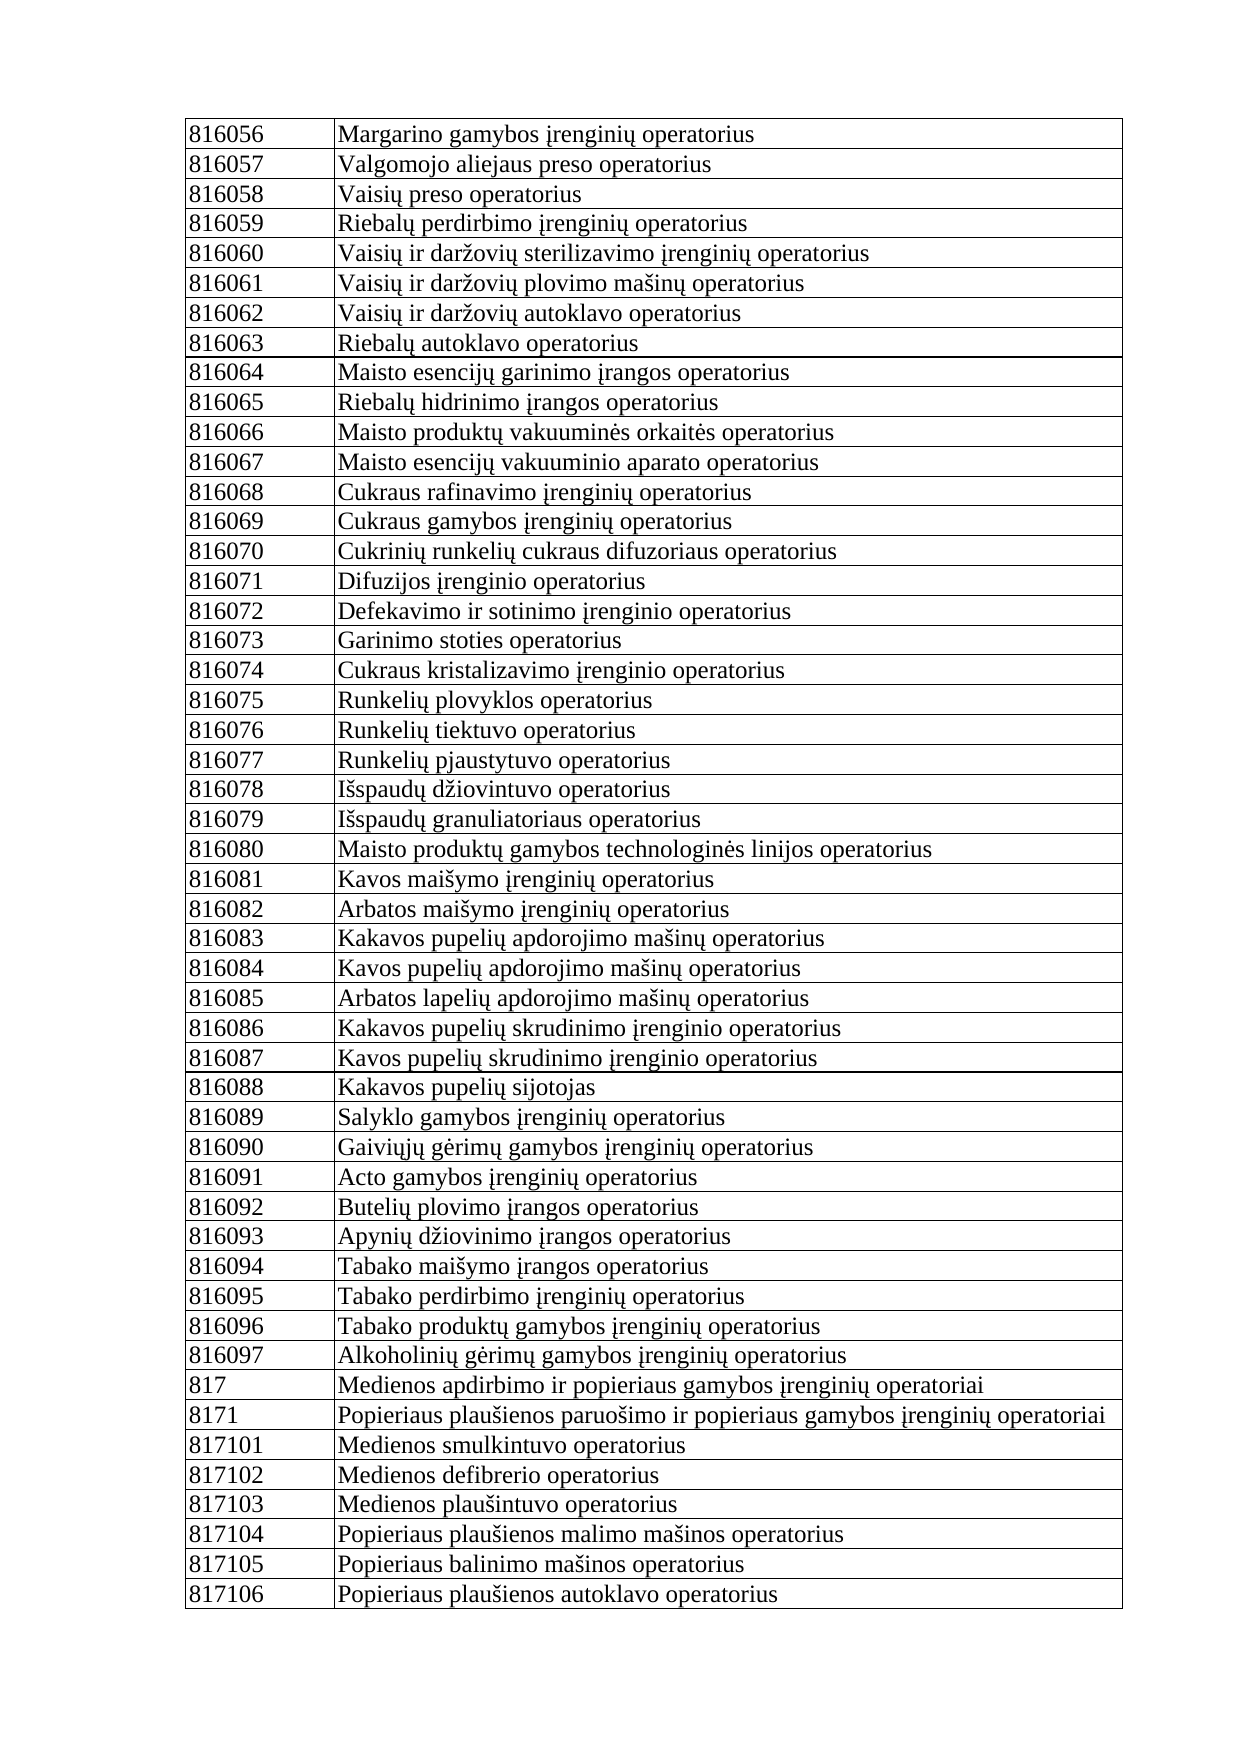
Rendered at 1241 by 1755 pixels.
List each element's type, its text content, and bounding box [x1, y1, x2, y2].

table_cell [177, 1191, 185, 1220]
table_cell [177, 1071, 185, 1101]
table_cell Apynių džiovinimo įrangos operatorius [335, 1221, 1122, 1250]
table_cell Tabako perdirbimo įrenginių operatorius [335, 1281, 1122, 1310]
table_cell [177, 923, 185, 952]
table_cell 816074 [186, 655, 334, 684]
table_cell Arbatos maišymo įrenginių operatorius [335, 894, 1122, 922]
table_cell Runkelių plovyklos operatorius [335, 685, 1122, 714]
table_cell [177, 178, 185, 207]
table_cell 816062 [186, 298, 334, 327]
table_cell [177, 982, 185, 1012]
table_cell 816082 [186, 894, 334, 922]
table_cell Tabako produktų gamybos įrenginių operatorius [335, 1311, 1122, 1339]
table_cell 816089 [186, 1102, 334, 1131]
table_cell Maisto produktų gamybos technologinės linijos operatorius [335, 834, 1122, 863]
table_cell 816066 [186, 417, 334, 446]
table_cell 816081 [186, 864, 334, 893]
table_cell [177, 1578, 185, 1608]
table_cell [177, 1429, 185, 1459]
table_cell [177, 208, 185, 237]
table_cell 816079 [186, 804, 334, 833]
table_cell 816084 [186, 953, 334, 982]
table_cell Defekavimo ir sotinimo įrenginio operatorius [335, 596, 1122, 624]
table_cell [177, 1250, 185, 1280]
table_cell [177, 148, 185, 178]
table_cell 817104 [186, 1519, 334, 1548]
table_cell Medienos apdirbimo ir popieriaus gamybos įrenginių operatoriai [335, 1370, 1122, 1399]
table_cell [177, 1489, 185, 1518]
table_cell 816069 [186, 506, 334, 535]
table_cell [177, 297, 185, 327]
table_cell [177, 356, 185, 386]
table_cell 816095 [186, 1281, 334, 1310]
table_cell 816086 [186, 1013, 334, 1042]
table_cell 816073 [186, 626, 334, 654]
table_cell [177, 1280, 185, 1310]
table_cell Arbatos lapelių apdorojimo mašinų operatorius [335, 983, 1122, 1012]
table_cell [177, 1340, 185, 1369]
table_cell 816077 [186, 745, 334, 773]
table_cell [177, 386, 185, 416]
table_cell Popieriaus plaušienos malimo mašinos operatorius [335, 1519, 1122, 1548]
table_cell 816092 [186, 1192, 334, 1220]
table_cell 816068 [186, 477, 334, 505]
table_cell [177, 327, 185, 356]
table_cell [177, 863, 185, 893]
table_cell Vaisių ir daržovių plovimo mašinų operatorius [335, 268, 1122, 297]
table_cell Maisto esencijų garinimo įrangos operatorius [335, 358, 1122, 386]
table_cell Vaisių ir daržovių sterilizavimo įrenginių operatorius [335, 238, 1122, 267]
table_cell Popieriaus plaušienos paruošimo ir popieriaus gamybos įrenginių operatoriai [335, 1400, 1122, 1429]
table_cell [177, 535, 185, 565]
table_cell 816060 [186, 238, 334, 267]
table_cell [177, 505, 185, 535]
table_cell [177, 654, 185, 684]
table_cell 816063 [186, 328, 334, 356]
table_cell 816093 [186, 1221, 334, 1250]
table_cell 816083 [186, 924, 334, 952]
table_cell 816065 [186, 387, 334, 416]
table_cell Maisto produktų vakuuminės orkaitės operatorius [335, 417, 1122, 446]
table_cell 816056 [186, 119, 334, 148]
table_cell Vaisių preso operatorius [335, 179, 1122, 207]
table_cell Popieriaus plaušienos autoklavo operatorius [335, 1579, 1122, 1608]
table_cell [177, 744, 185, 773]
table_cell 817106 [186, 1579, 334, 1608]
table_cell 816058 [186, 179, 334, 207]
table_cell Difuzijos įrenginio operatorius [335, 566, 1122, 595]
table_cell [177, 1369, 185, 1399]
table_cell Runkelių tiektuvo operatorius [335, 715, 1122, 744]
table_cell Tabako maišymo įrangos operatorius [335, 1251, 1122, 1280]
table_cell 816091 [186, 1162, 334, 1191]
table_cell Gaiviųjų gėrimų gamybos įrenginių operatorius [335, 1132, 1122, 1161]
table_cell 816090 [186, 1132, 334, 1161]
table_cell 817105 [186, 1549, 334, 1578]
table_cell [177, 1518, 185, 1548]
table_cell Vaisių ir daržovių autoklavo operatorius [335, 298, 1122, 327]
table_cell 817102 [186, 1460, 334, 1488]
table_cell 816061 [186, 268, 334, 297]
table_cell Kakavos pupelių sijotojas [335, 1073, 1122, 1101]
table_cell [177, 446, 185, 476]
table_cell 816071 [186, 566, 334, 595]
table_cell 816057 [186, 149, 334, 178]
table_cell Cukraus gamybos įrenginių operatorius [335, 506, 1122, 535]
table_cell Riebalų hidrinimo įrangos operatorius [335, 387, 1122, 416]
table_cell Išspaudų džiovintuvo operatorius [335, 775, 1122, 803]
table_cell [177, 267, 185, 297]
table_cell [177, 893, 185, 922]
table_cell [177, 714, 185, 744]
table_cell [177, 118, 185, 148]
table_cell [177, 1101, 185, 1131]
table_cell Alkoholinių gėrimų gamybos įrenginių operatorius [335, 1341, 1122, 1369]
table_cell 816087 [186, 1043, 334, 1071]
table_cell Maisto esencijų vakuuminio aparato operatorius [335, 447, 1122, 476]
table_cell [177, 1399, 185, 1429]
table_cell 816078 [186, 775, 334, 803]
table_cell Medienos smulkintuvo operatorius [335, 1430, 1122, 1459]
table_cell 816096 [186, 1311, 334, 1339]
table_cell [177, 833, 185, 863]
table_cell Kavos pupelių skrudinimo įrenginio operatorius [335, 1043, 1122, 1071]
table_cell [177, 1220, 185, 1250]
table_cell [177, 952, 185, 982]
table_cell 816085 [186, 983, 334, 1012]
table_cell [177, 803, 185, 833]
table_cell Kakavos pupelių skrudinimo įrenginio operatorius [335, 1013, 1122, 1042]
table_cell 816059 [186, 209, 334, 237]
table_cell Medienos defibrerio operatorius [335, 1460, 1122, 1488]
table_cell [177, 1310, 185, 1339]
table_cell [177, 625, 185, 654]
table_cell 816072 [186, 596, 334, 624]
table_cell [177, 565, 185, 595]
table_cell [177, 1161, 185, 1191]
table_cell 817103 [186, 1490, 334, 1518]
table_cell [177, 774, 185, 803]
table_cell [177, 1459, 185, 1488]
table_cell Acto gamybos įrenginių operatorius [335, 1162, 1122, 1191]
table_cell 816064 [186, 358, 334, 386]
table_cell Kavos maišymo įrenginių operatorius [335, 864, 1122, 893]
table_cell Riebalų perdirbimo įrenginių operatorius [335, 209, 1122, 237]
table_cell Cukraus kristalizavimo įrenginio operatorius [335, 655, 1122, 684]
table_cell Margarino gamybos įrenginių operatorius [335, 119, 1122, 148]
table_cell Runkelių pjaustytuvo operatorius [335, 745, 1122, 773]
table_cell 8171 [186, 1400, 334, 1429]
table_cell Kakavos pupelių apdorojimo mašinų operatorius [335, 924, 1122, 952]
table_cell [177, 476, 185, 505]
table_cell 816070 [186, 536, 334, 565]
table_cell Cukraus rafinavimo įrenginių operatorius [335, 477, 1122, 505]
table_cell Kavos pupelių apdorojimo mašinų operatorius [335, 953, 1122, 982]
table_cell [177, 1548, 185, 1578]
table_cell [177, 684, 185, 714]
table_cell 817101 [186, 1430, 334, 1459]
table_cell Medienos plaušintuvo operatorius [335, 1490, 1122, 1518]
table_cell 816080 [186, 834, 334, 863]
table_cell 816097 [186, 1341, 334, 1369]
table_cell [177, 1042, 185, 1071]
table_cell Išspaudų granuliatoriaus operatorius [335, 804, 1122, 833]
table_cell 816075 [186, 685, 334, 714]
table_cell Popieriaus balinimo mašinos operatorius [335, 1549, 1122, 1578]
table_cell 816088 [186, 1073, 334, 1101]
table_cell [177, 237, 185, 267]
table_cell Garinimo stoties operatorius [335, 626, 1122, 654]
table_cell Butelių plovimo įrangos operatorius [335, 1192, 1122, 1220]
table_cell [177, 595, 185, 624]
table_cell Riebalų autoklavo operatorius [335, 328, 1122, 356]
table_cell 816094 [186, 1251, 334, 1280]
table_cell 817 [186, 1370, 334, 1399]
table_cell [177, 416, 185, 446]
table_cell [177, 1131, 185, 1161]
table_cell Salyklo gamybos įrenginių operatorius [335, 1102, 1122, 1131]
table_cell Valgomojo aliejaus preso operatorius [335, 149, 1122, 178]
table_cell [177, 1012, 185, 1042]
table_cell 816067 [186, 447, 334, 476]
table_cell Cukrinių runkelių cukraus difuzoriaus operatorius [335, 536, 1122, 565]
table_cell 816076 [186, 715, 334, 744]
